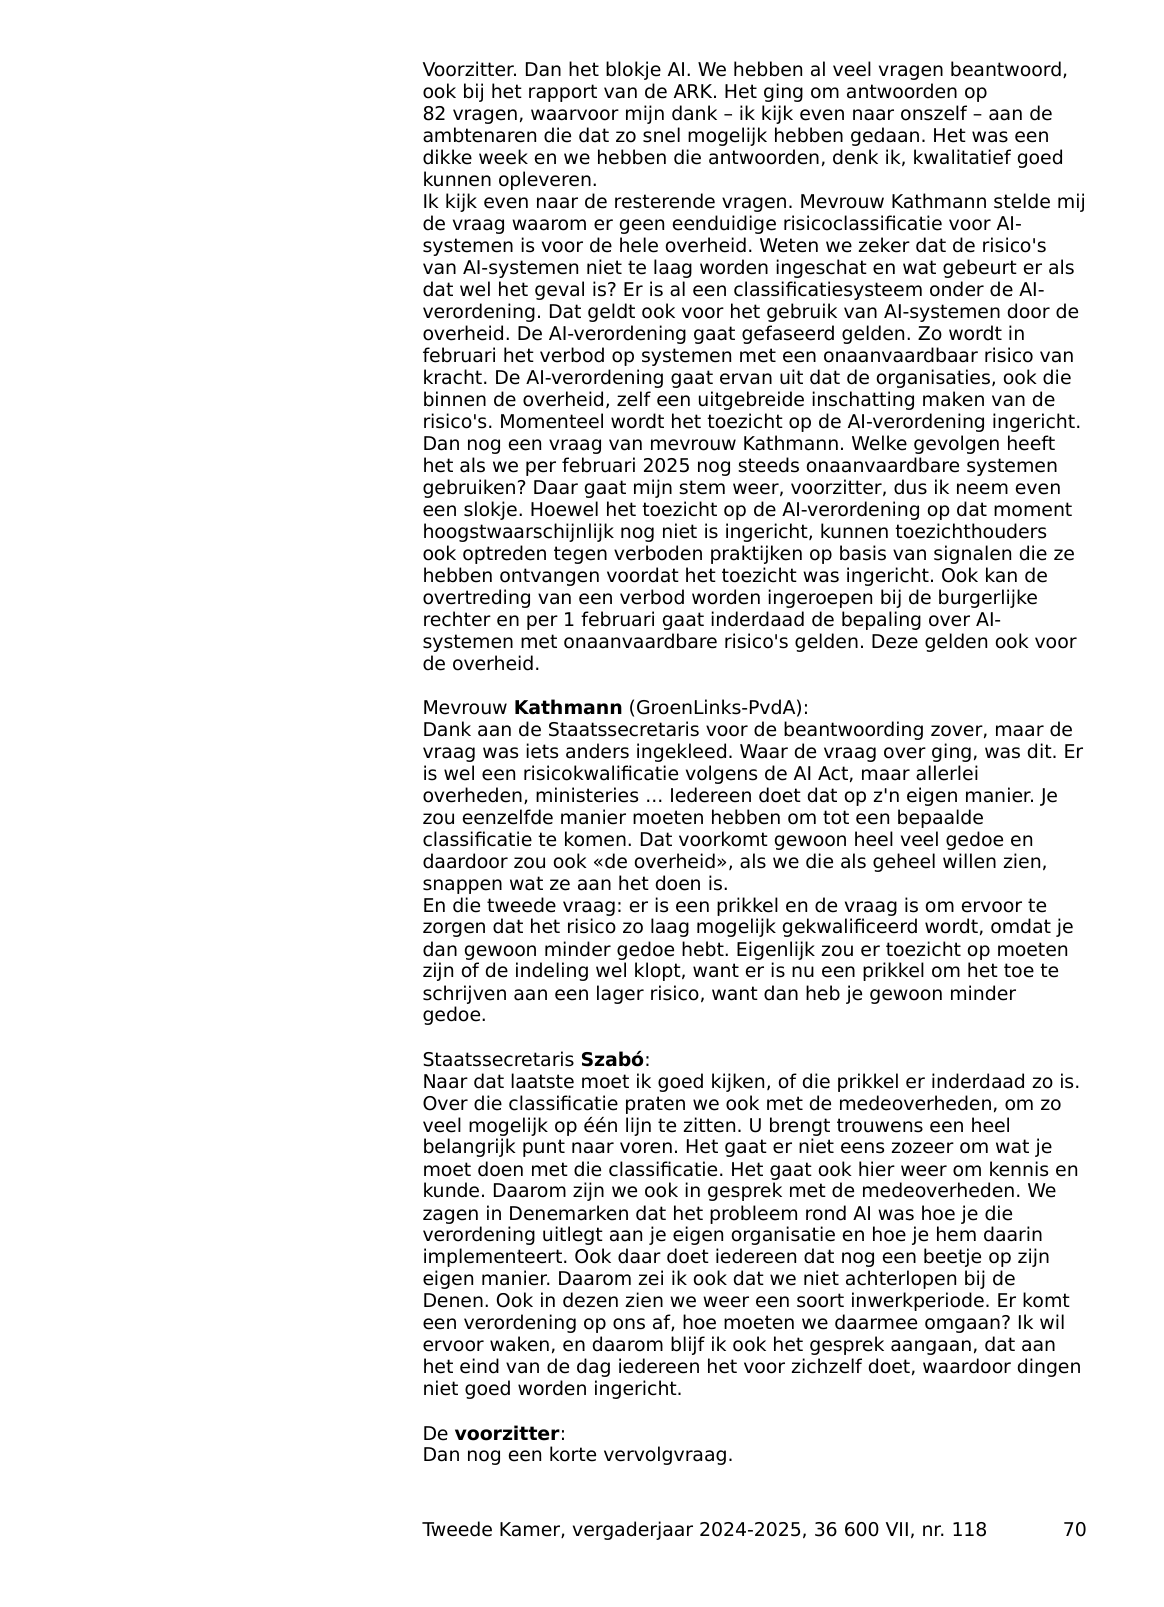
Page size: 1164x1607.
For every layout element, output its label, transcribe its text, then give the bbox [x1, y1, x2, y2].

text De voorzitter: [422, 1422, 1087, 1444]
text Dank aan de Staatssecretaris voor de beantwoording zover, maar de vraag was iets anders ingekleed. Waar de vraag over ging, was dit. Er is wel een risicokwalificatie volgens de AI Act, maar allerlei overheden, ministeries ... Iedereen doet dat op z'n eigen manier. Je zou eenzelfde manier moeten hebben om tot een bepaalde classificatie te komen. Dat voorkomt gewoon heel veel gedoe en daardoor zou ook «de overheid», als we die als geheel willen zien, snappen wat ze aan het doen is. [422, 719, 1087, 894]
text Naar dat laatste moet ik goed kijken, of die prikkel er inderdaad zo is. Over die classificatie praten we ook met de medeoverheden, om zo veel mogelijk op één lijn te zitten. U brengt trouwens een heel belangrijk punt naar voren. Het gaat er niet eens zozeer om wat je moet doen met die classificatie. Het gaat ook hier weer om kennis en kunde. Daarom zijn we ook in gesprek met de medeoverheden. We zagen in Denemarken dat het probleem rond AI was hoe je die verordening uitlegt aan je eigen organisatie en hoe je hem daarin implementeert. Ook daar doet iedereen dat nog een beetje op zijn eigen manier. Daarom zei ik ook dat we niet achterlopen bij de Denen. Ook in dezen zien we weer een soort inwerkperiode. Er komt een verordening op ons af, hoe moeten we daarmee omgaan? Ik wil ervoor waken, en daarom blijf ik ook het gesprek aangaan, dat aan het eind van de dag iedereen het voor zichzelf doet, waardoor dingen niet goed worden ingericht. [422, 1071, 1087, 1400]
text Dan nog een korte vervolgvraag. [422, 1444, 1087, 1466]
text Staatssecretaris Szabó: [422, 1048, 1087, 1071]
text Ik kijk even naar de resterende vragen. Mevrouw Kathmann stelde mij de vraag waarom er geen eenduidige risicoclassificatie voor AI-systemen is voor de hele overheid. Weten we zeker dat de risico's van AI-systemen niet te laag worden ingeschat en wat gebeurt er als dat wel het geval is? Er is al een classificatiesysteem onder de AI-verordening. Dat geldt ook voor het gebruik van AI-systemen door de overheid. De AI-verordening gaat gefaseerd gelden. Zo wordt in februari het verbod op systemen met een onaanvaardbaar risico van kracht. De AI-verordening gaat ervan uit dat de organisaties, ook die binnen de overheid, zelf een uitgebreide inschatting maken van de risico's. Momenteel wordt het toezicht op de AI-verordening ingericht. [422, 191, 1087, 433]
text Mevrouw Kathmann (GroenLinks-PvdA): [422, 697, 1087, 719]
text Voorzitter. Dan het blokje AI. We hebben al veel vragen beantwoord, ook bij het rapport van de ARK. Het ging om antwoorden op 82 vragen, waarvoor mijn dank – ik kijk even naar onszelf – aan de ambtenaren die dat zo snel mogelijk hebben gedaan. Het was een dikke week en we hebben die antwoorden, denk ik, kwalitatief goed kunnen opleveren. [422, 59, 1087, 191]
text En die tweede vraag: er is een prikkel en de vraag is om ervoor te zorgen dat het risico zo laag mogelijk gekwalificeerd wordt, omdat je dan gewoon minder gedoe hebt. Eigenlijk zou er toezicht op moeten zijn of de indeling wel klopt, want er is nu een prikkel om het toe te schrijven aan een lager risico, want dan heb je gewoon minder gedoe. [422, 894, 1087, 1026]
text Dan nog een vraag van mevrouw Kathmann. Welke gevolgen heeft het als we per februari 2025 nog steeds onaanvaardbare systemen gebruiken? Daar gaat mijn stem weer, voorzitter, dus ik neem even een slokje. Hoewel het toezicht op de AI-verordening op dat moment hoogstwaarschijnlijk nog niet is ingericht, kunnen toezichthouders ook optreden tegen verboden praktijken op basis van signalen die ze hebben ontvangen voordat het toezicht was ingericht. Ook kan de overtreding van een verbod worden ingeroepen bij de burgerlijke rechter en per 1 februari gaat inderdaad de bepaling over AI-systemen met onaanvaardbare risico's gelden. Deze gelden ook voor de overheid. [422, 433, 1087, 674]
